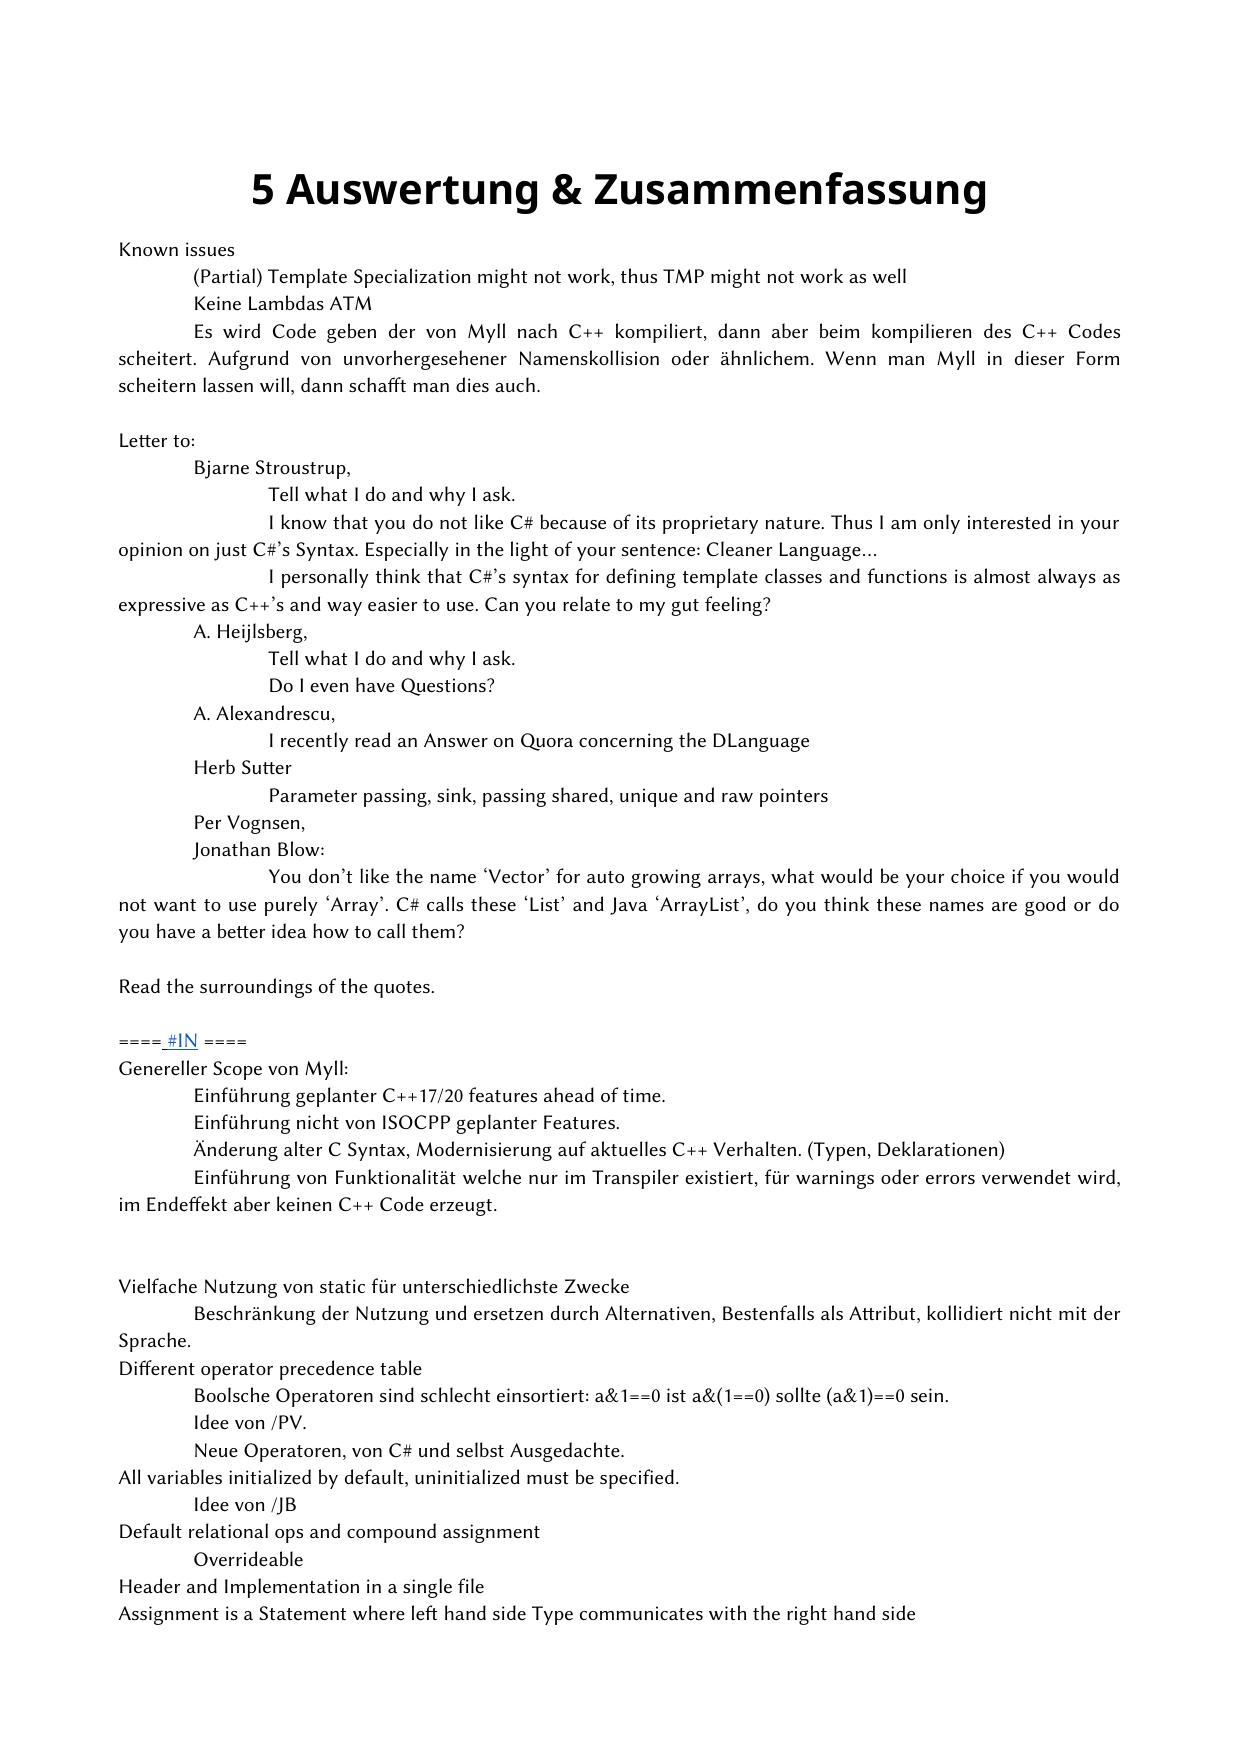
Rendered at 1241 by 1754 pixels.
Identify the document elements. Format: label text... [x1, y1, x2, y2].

text Herb Sutter [193, 756, 1122, 780]
text ==== #IN ==== [118, 1029, 1122, 1053]
text Known issues [118, 237, 1122, 261]
text All variables initialized by default, uninitialized must be specified. [118, 1466, 1122, 1489]
text Overrideable [118, 1547, 1122, 1571]
text Idee von /JB [118, 1493, 1122, 1517]
text Tell what I do and why I ask. [118, 483, 1122, 507]
text Vielfache Nutzung von static für unterschiedlichste Zwecke [118, 1274, 1122, 1298]
text Do I even have Questions? [118, 674, 1122, 698]
text Header and Implementation in a single file [118, 1575, 1122, 1598]
text Different operator precedence table [118, 1356, 1122, 1380]
text Letter to: [118, 428, 1122, 452]
text Read the surroundings of the quotes. [118, 974, 1122, 998]
text Keine Lambdas ATM [118, 292, 1122, 316]
text Beschränkung der Nutzung und ersetzen durch Alternativen, Bestenfalls als Attribut, kollidiert nicht mit der Sprache. [118, 1302, 1122, 1353]
text I know that you do not like C# because of its proprietary nature. Thus I am only interested in your opinion on just C#’s Syntax. Especially in the light of your sentence: Cleaner Language… [118, 510, 1122, 561]
text Tell what I do and why I ask. [118, 647, 1122, 671]
text Genereller Scope von Myll: [118, 1056, 1122, 1080]
text Boolsche Operatoren sind schlecht einsortiert: a&1==0 ist a&(1==0) sollte (a&1)==0 sein. [118, 1384, 1122, 1407]
text A. Alexandrescu, [193, 701, 1122, 725]
text Einführung nicht von ISOCPP geplanter Features. [118, 1111, 1122, 1134]
text Per Vognsen, [193, 811, 1122, 834]
text Es wird Code geben der von Myll nach C++ kompiliert, dann aber beim kompilieren des C++ Codes scheitert. Aufgrund von unvorhergesehener Namenskollision oder ähnlichem. Wenn man Myll in dieser Form scheitern lassen will, dann schafft man dies auch. [118, 319, 1122, 398]
text Bjarne Stroustrup, [118, 456, 1122, 479]
text I recently read an Answer on Quora concerning the DLanguage [193, 729, 1122, 752]
text (Partial) Template Specialization might not work, thus TMP might not work as well [118, 265, 1122, 288]
text Jonathan Blow: [118, 838, 1122, 862]
text Parameter passing, sink, passing shared, unique and raw pointers [193, 783, 1122, 807]
text Idee von /PV. [118, 1411, 1122, 1435]
text Einführung geplanter C++17/20 features ahead of time. [118, 1083, 1122, 1107]
text I personally think that C#’s syntax for defining template classes and functions is almost always as expressive as C++’s and way easier to use. Can you relate to my gut feeling? [118, 565, 1122, 616]
subtitle Auswertung & Zusammenfassung [118, 160, 1122, 217]
text You don’t like the name ‘Vector’ for auto growing arrays, what would be your choice if you would not want to use purely ‘Array’. C# calls these ‘List’ and Java ‘ArrayList’, do you think these names are good or do you have a better idea how to call them? [118, 865, 1122, 943]
text Default relational ops and compound assignment [118, 1520, 1122, 1544]
text Assignment is a Statement where left hand side Type communicates with the right hand side [118, 1602, 1122, 1626]
text A. Heijlsberg, [118, 619, 1122, 643]
text Änderung alter C Syntax, Modernisierung auf aktuelles C++ Verhalten. (Typen, Deklarationen) [118, 1138, 1122, 1162]
text Neue Operatoren, von C# und selbst Ausgedachte. [118, 1438, 1122, 1462]
text Einführung von Funktionalität welche nur im Transpiler existiert, für warnings oder errors verwendet wird, im Endeffekt aber keinen C++ Code erzeugt. [118, 1165, 1122, 1216]
